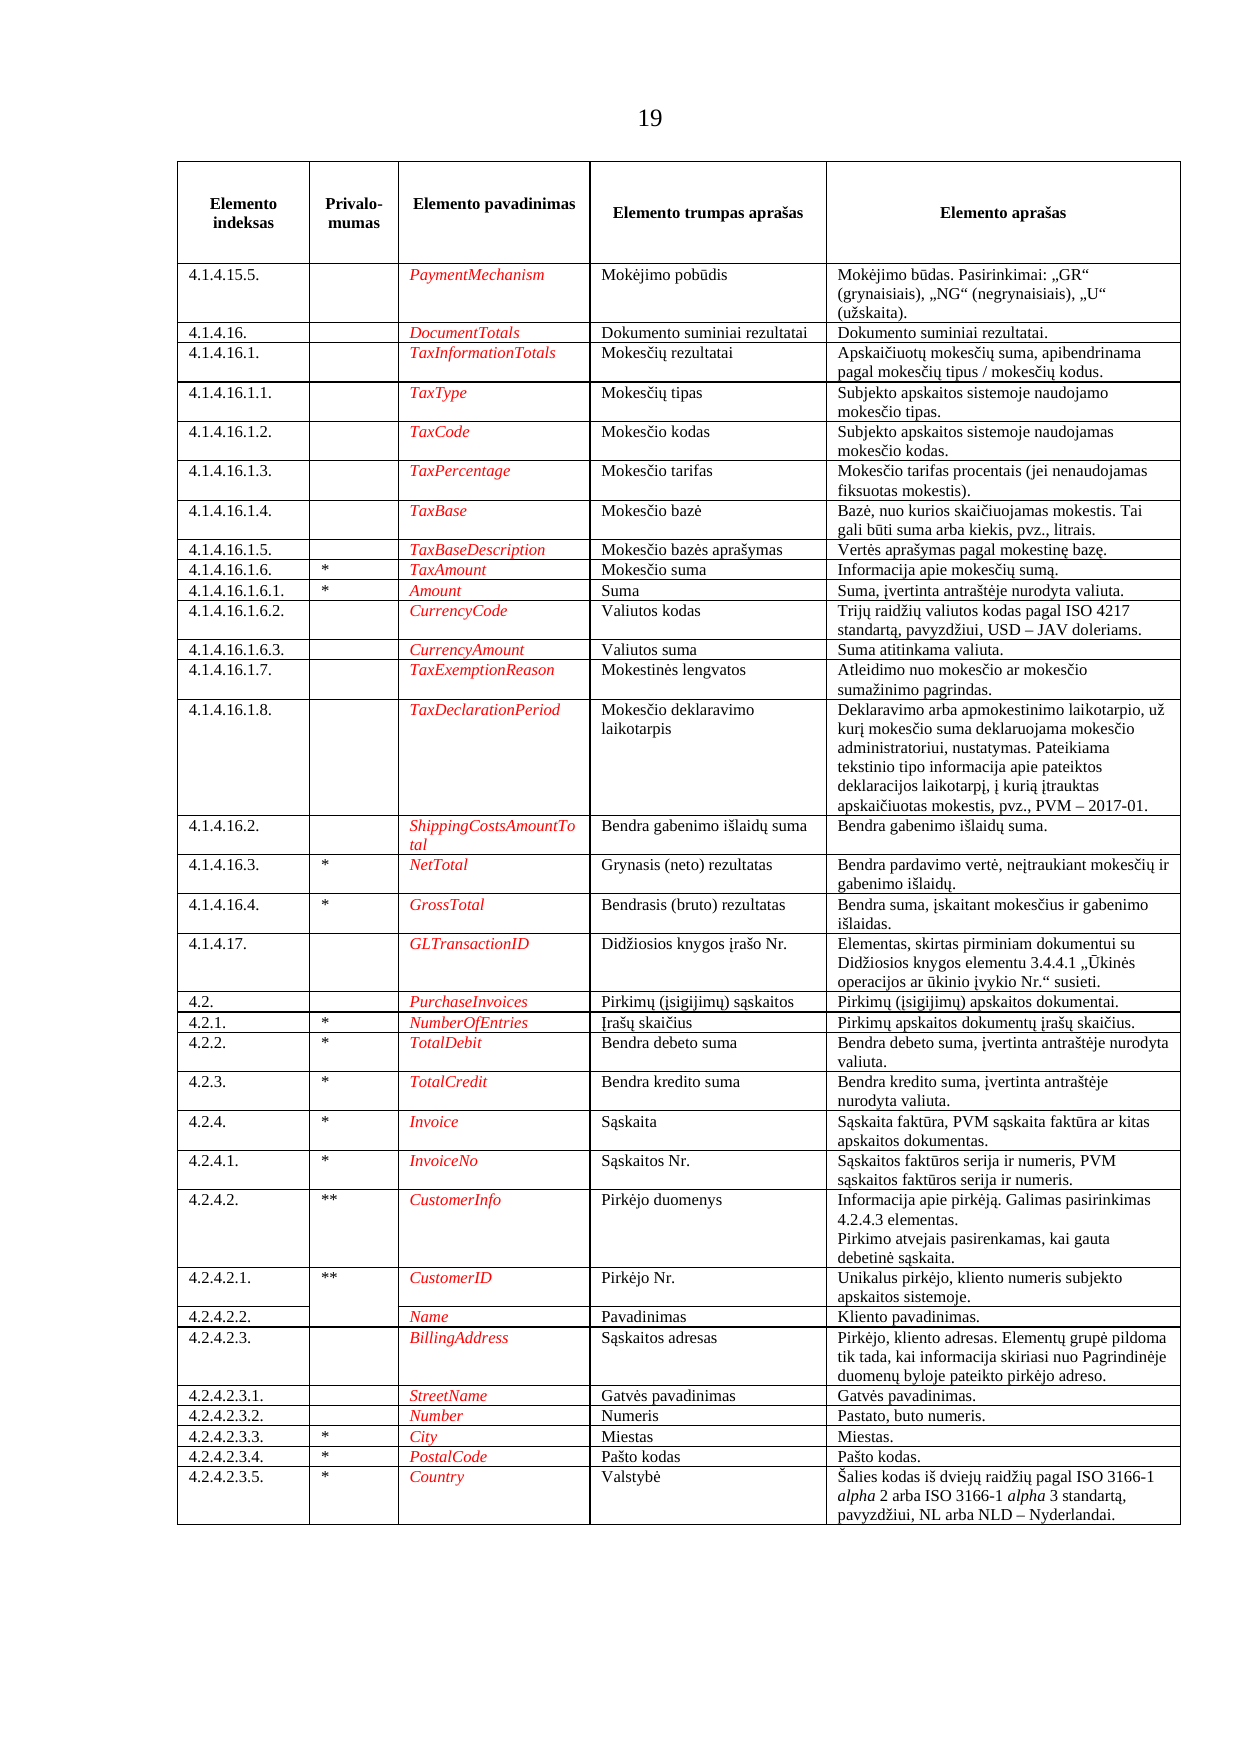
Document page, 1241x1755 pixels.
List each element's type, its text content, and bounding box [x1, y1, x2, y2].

table_cell 4.2.4. [178, 1111, 309, 1150]
table_header Elemento pavadinimas [399, 162, 589, 263]
table_cell Gatvės pavadinimas. [827, 1386, 1180, 1405]
table_cell GrossTotal [399, 894, 589, 933]
table_cell CurrencyCode [399, 601, 589, 639]
table_cell Mokesčių tipas [591, 383, 826, 421]
table_cell Vertės aprašymas pagal mokestinę bazę. [827, 540, 1180, 559]
table_cell 4.2. [178, 992, 309, 1011]
table_cell Invoice [399, 1111, 589, 1150]
table_cell 4.1.4.16.1.6.3. [178, 640, 309, 659]
table_cell Mokesčių rezultatai [591, 343, 826, 381]
table_cell Bazė, nuo kurios skaičiuojamas mokestis. Tai gali būti suma arba kiekis, pvz., litrais. [827, 501, 1180, 539]
table_cell Suma atitinkama valiuta. [827, 640, 1180, 659]
table_cell Gatvės pavadinimas [591, 1386, 826, 1405]
table_cell NetTotal [399, 855, 589, 893]
table_cell * [310, 1426, 398, 1446]
table_cell Mokėjimo pobūdis [591, 264, 826, 322]
table_cell Pirkėjo, kliento adresas. Elementų grupė pildoma tik tada, kai informacija skiriasi nuo Pagrindinėje duomenų byloje pateikto pirkėjo adreso. [827, 1328, 1180, 1385]
table_cell Trijų raidžių valiutos kodas pagal ISO 4217 standartą, pavyzdžiui, USD – JAV doleriams. [827, 601, 1180, 639]
table_cell * [310, 1111, 398, 1150]
table_cell Šalies kodas iš dviejų raidžių pagal ISO 3166-1 alpha 2 arba ISO 3166-1 alpha 3 standartą, pavyzdžiui, NL arba NLD – Nyderlandai. [827, 1467, 1180, 1524]
table_cell 4.2.4.2.3.4. [178, 1447, 309, 1466]
table_cell Mokesčio suma [591, 560, 826, 579]
table_cell Pirkėjo duomenys [591, 1190, 826, 1267]
table_cell 4.1.4.16.2. [178, 816, 309, 854]
table_cell * [310, 1013, 398, 1032]
table_cell Valstybė [591, 1467, 826, 1524]
table_cell [310, 383, 398, 421]
table_cell 4.1.4.16.1.4. [178, 501, 309, 539]
table_cell Suma [591, 580, 826, 599]
table_cell Informacija apie mokesčių sumą. [827, 560, 1180, 579]
table_cell DocumentTotals [399, 323, 589, 342]
table_cell TaxType [399, 383, 589, 421]
table_cell Miestas [591, 1426, 826, 1446]
table_cell Pašto kodas [591, 1447, 826, 1466]
table_cell Miestas. [827, 1426, 1180, 1446]
table_cell [310, 640, 398, 659]
table_cell 4.2.4.2.2. [178, 1307, 309, 1326]
table_cell Bendra kredito suma, įvertinta antraštėje nurodyta valiuta. [827, 1072, 1180, 1110]
table_cell 4.2.2. [178, 1033, 309, 1071]
table_cell Pirkimų (įsigijimų) apskaitos dokumentai. [827, 992, 1180, 1011]
table_cell [310, 934, 398, 991]
table_cell Numeris [591, 1406, 826, 1425]
table_cell [310, 343, 398, 381]
table_cell 4.1.4.16.1.1. [178, 383, 309, 421]
table_cell 4.1.4.16.4. [178, 894, 309, 933]
table_cell CustomerID [399, 1268, 589, 1306]
table_cell PostalCode [399, 1447, 589, 1466]
table_cell Bendra pardavimo vertė, neįtraukiant mokesčių ir gabenimo išlaidų. [827, 855, 1180, 893]
table_cell TaxAmount [399, 560, 589, 579]
table_cell ** [310, 1268, 398, 1326]
table_cell Mokesčio kodas [591, 422, 826, 460]
table_cell 4.2.4.2. [178, 1190, 309, 1267]
table_header Elemento trumpas aprašas [591, 162, 826, 263]
table_cell TotalCredit [399, 1072, 589, 1110]
table_cell Apskaičiuotų mokesčių suma, apibendrinama pagal mokesčių tipus / mokesčių kodus. [827, 343, 1180, 381]
table_cell TaxBaseDescription [399, 540, 589, 559]
table_cell [310, 601, 398, 639]
table_cell Mokesčio bazė [591, 501, 826, 539]
table_cell Suma, įvertinta antraštėje nurodyta valiuta. [827, 580, 1180, 599]
table_cell * [310, 1447, 398, 1466]
table_cell Bendra gabenimo išlaidų suma [591, 816, 826, 854]
table_cell * [310, 1151, 398, 1189]
table_cell BillingAddress [399, 1328, 589, 1385]
table_cell [310, 323, 398, 342]
table_cell 4.2.4.2.1. [178, 1268, 309, 1306]
table_cell 4.1.4.16.1.3. [178, 461, 309, 499]
table_header Elemento aprašas [827, 162, 1180, 263]
table_cell Deklaravimo arba apmokestinimo laikotarpio, už kurį mokesčio suma deklaruojama mokesčio administratoriui, nustatymas. Pateikiama tekstinio tipo informacija apie pateiktos deklaracijos laikotarpį, į kurią įtrauktas apskaičiuotas mokestis, pvz., PVM – 2017-01. [827, 700, 1180, 814]
table_header Elemento indeksas [178, 162, 309, 263]
table_cell Pirkimų apskaitos dokumentų įrašų skaičius. [827, 1013, 1180, 1032]
table_cell 4.1.4.16.1.6. [178, 560, 309, 579]
table_cell Name [399, 1307, 589, 1326]
table_cell 4.1.4.15.5. [178, 264, 309, 322]
table_cell 4.1.4.16.1. [178, 343, 309, 381]
table_cell * [310, 560, 398, 579]
table_cell 4.1.4.16.1.5. [178, 540, 309, 559]
table_cell Mokesčio tarifas procentais (jei nenaudojamas fiksuotas mokestis). [827, 461, 1180, 499]
table_cell 4.2.4.2.3.3. [178, 1426, 309, 1446]
table_cell GLTransactionID [399, 934, 589, 991]
table_cell Informacija apie pirkėją. Galimas pasirinkimas 4.2.4.3 elementas. Pirkimo atvejais pasirenkamas, kai gauta debetinė sąskaita. [827, 1190, 1180, 1267]
table_cell Atleidimo nuo mokesčio ar mokesčio sumažinimo pagrindas. [827, 660, 1180, 698]
table_cell Kliento pavadinimas. [827, 1307, 1180, 1326]
table_cell Bendra debeto suma, įvertinta antraštėje nurodyta valiuta. [827, 1033, 1180, 1071]
table_cell PurchaseInvoices [399, 992, 589, 1011]
table_cell Sąskaitos faktūros serija ir numeris, PVM sąskaitos faktūros serija ir numeris. [827, 1151, 1180, 1189]
table_cell ** [310, 1190, 398, 1267]
table_cell TaxDeclarationPeriod [399, 700, 589, 814]
table_cell 4.2.4.2.3.5. [178, 1467, 309, 1524]
table_cell Valiutos suma [591, 640, 826, 659]
table_cell * [310, 1072, 398, 1110]
table_cell 4.2.1. [178, 1013, 309, 1032]
table_cell Pavadinimas [591, 1307, 826, 1326]
table_cell [310, 1386, 398, 1405]
table_cell [310, 1406, 398, 1425]
table_cell 4.1.4.16.1.8. [178, 700, 309, 814]
table_cell Valiutos kodas [591, 601, 826, 639]
table_cell 4.2.3. [178, 1072, 309, 1110]
table_cell TaxCode [399, 422, 589, 460]
table_cell TaxBase [399, 501, 589, 539]
table_cell Bendra gabenimo išlaidų suma. [827, 816, 1180, 854]
table_cell [310, 461, 398, 499]
table_cell TaxExemptionReason [399, 660, 589, 698]
table_cell Bendrasis (bruto) rezultatas [591, 894, 826, 933]
table_cell Sąskaita [591, 1111, 826, 1150]
table_cell City [399, 1426, 589, 1446]
table_cell [310, 816, 398, 854]
table_cell Įrašų skaičius [591, 1013, 826, 1032]
table_cell [310, 501, 398, 539]
table_cell Dokumento suminiai rezultatai [591, 323, 826, 342]
table_cell [310, 264, 398, 322]
table_cell Sąskaita faktūra, PVM sąskaita faktūra ar kitas apskaitos dokumentas. [827, 1111, 1180, 1150]
table_cell Mokesčio bazės aprašymas [591, 540, 826, 559]
table_cell PaymentMechanism [399, 264, 589, 322]
table_cell Mokesčio tarifas [591, 461, 826, 499]
table_cell * [310, 1467, 398, 1524]
table_cell 4.2.4.1. [178, 1151, 309, 1189]
table_cell [310, 700, 398, 814]
table_cell StreetName [399, 1386, 589, 1405]
table_cell Pastato, buto numeris. [827, 1406, 1180, 1425]
table_cell Mokestinės lengvatos [591, 660, 826, 698]
table_cell * [310, 855, 398, 893]
table_cell 4.1.4.16.3. [178, 855, 309, 893]
table_cell TaxPercentage [399, 461, 589, 499]
table_cell Sąskaitos Nr. [591, 1151, 826, 1189]
table_header Privalo-mumas [310, 162, 398, 263]
table_cell * [310, 894, 398, 933]
table_cell Bendra kredito suma [591, 1072, 826, 1110]
table_cell Dokumento suminiai rezultatai. [827, 323, 1180, 342]
table_cell * [310, 1033, 398, 1071]
table_cell [310, 540, 398, 559]
table_cell Subjekto apskaitos sistemoje naudojamas mokesčio kodas. [827, 422, 1180, 460]
table_cell Pirkimų (įsigijimų) sąskaitos [591, 992, 826, 1011]
table_cell InvoiceNo [399, 1151, 589, 1189]
table_cell Mokėjimo būdas. Pasirinkimai: „GR“ (grynaisiais), „NG“ (negrynaisiais), „U“ (užskaita). [827, 264, 1180, 322]
table_cell NumberOfEntries [399, 1013, 589, 1032]
table_cell 4.1.4.16.1.6.2. [178, 601, 309, 639]
table_cell 4.2.4.2.3. [178, 1328, 309, 1385]
table_cell TaxInformationTotals [399, 343, 589, 381]
table_cell Elementas, skirtas pirminiam dokumentui su Didžiosios knygos elementu 3.4.4.1 „Ūkinės operacijos ar ūkinio įvykio Nr.“ susieti. [827, 934, 1180, 991]
table_cell ShippingCostsAmountTotal [399, 816, 589, 854]
table_cell [310, 992, 398, 1011]
table_cell Bendra suma, įskaitant mokesčius ir gabenimo išlaidas. [827, 894, 1180, 933]
table_cell Pašto kodas. [827, 1447, 1180, 1466]
table_cell Amount [399, 580, 589, 599]
table_cell [310, 660, 398, 698]
table_cell Pirkėjo Nr. [591, 1268, 826, 1306]
table_cell 4.2.4.2.3.1. [178, 1386, 309, 1405]
table_cell [310, 422, 398, 460]
table_cell 4.1.4.16.1.6.1. [178, 580, 309, 599]
table_cell Subjekto apskaitos sistemoje naudojamo mokesčio tipas. [827, 383, 1180, 421]
table_cell CustomerInfo [399, 1190, 589, 1267]
table_cell Number [399, 1406, 589, 1425]
table_cell Country [399, 1467, 589, 1524]
table_cell 4.1.4.16.1.7. [178, 660, 309, 698]
table_cell Grynasis (neto) rezultatas [591, 855, 826, 893]
table_cell 4.1.4.16.1.2. [178, 422, 309, 460]
table_cell Sąskaitos adresas [591, 1328, 826, 1385]
table_cell 4.1.4.16. [178, 323, 309, 342]
table_cell CurrencyAmount [399, 640, 589, 659]
table_cell 4.1.4.17. [178, 934, 309, 991]
table_cell * [310, 580, 398, 599]
table_cell TotalDebit [399, 1033, 589, 1071]
table_cell Mokesčio deklaravimo laikotarpis [591, 700, 826, 814]
table_cell Bendra debeto suma [591, 1033, 826, 1071]
table_cell [310, 1328, 398, 1385]
table_cell Didžiosios knygos įrašo Nr. [591, 934, 826, 991]
table_cell 4.2.4.2.3.2. [178, 1406, 309, 1425]
table_cell Unikalus pirkėjo, kliento numeris subjekto apskaitos sistemoje. [827, 1268, 1180, 1306]
